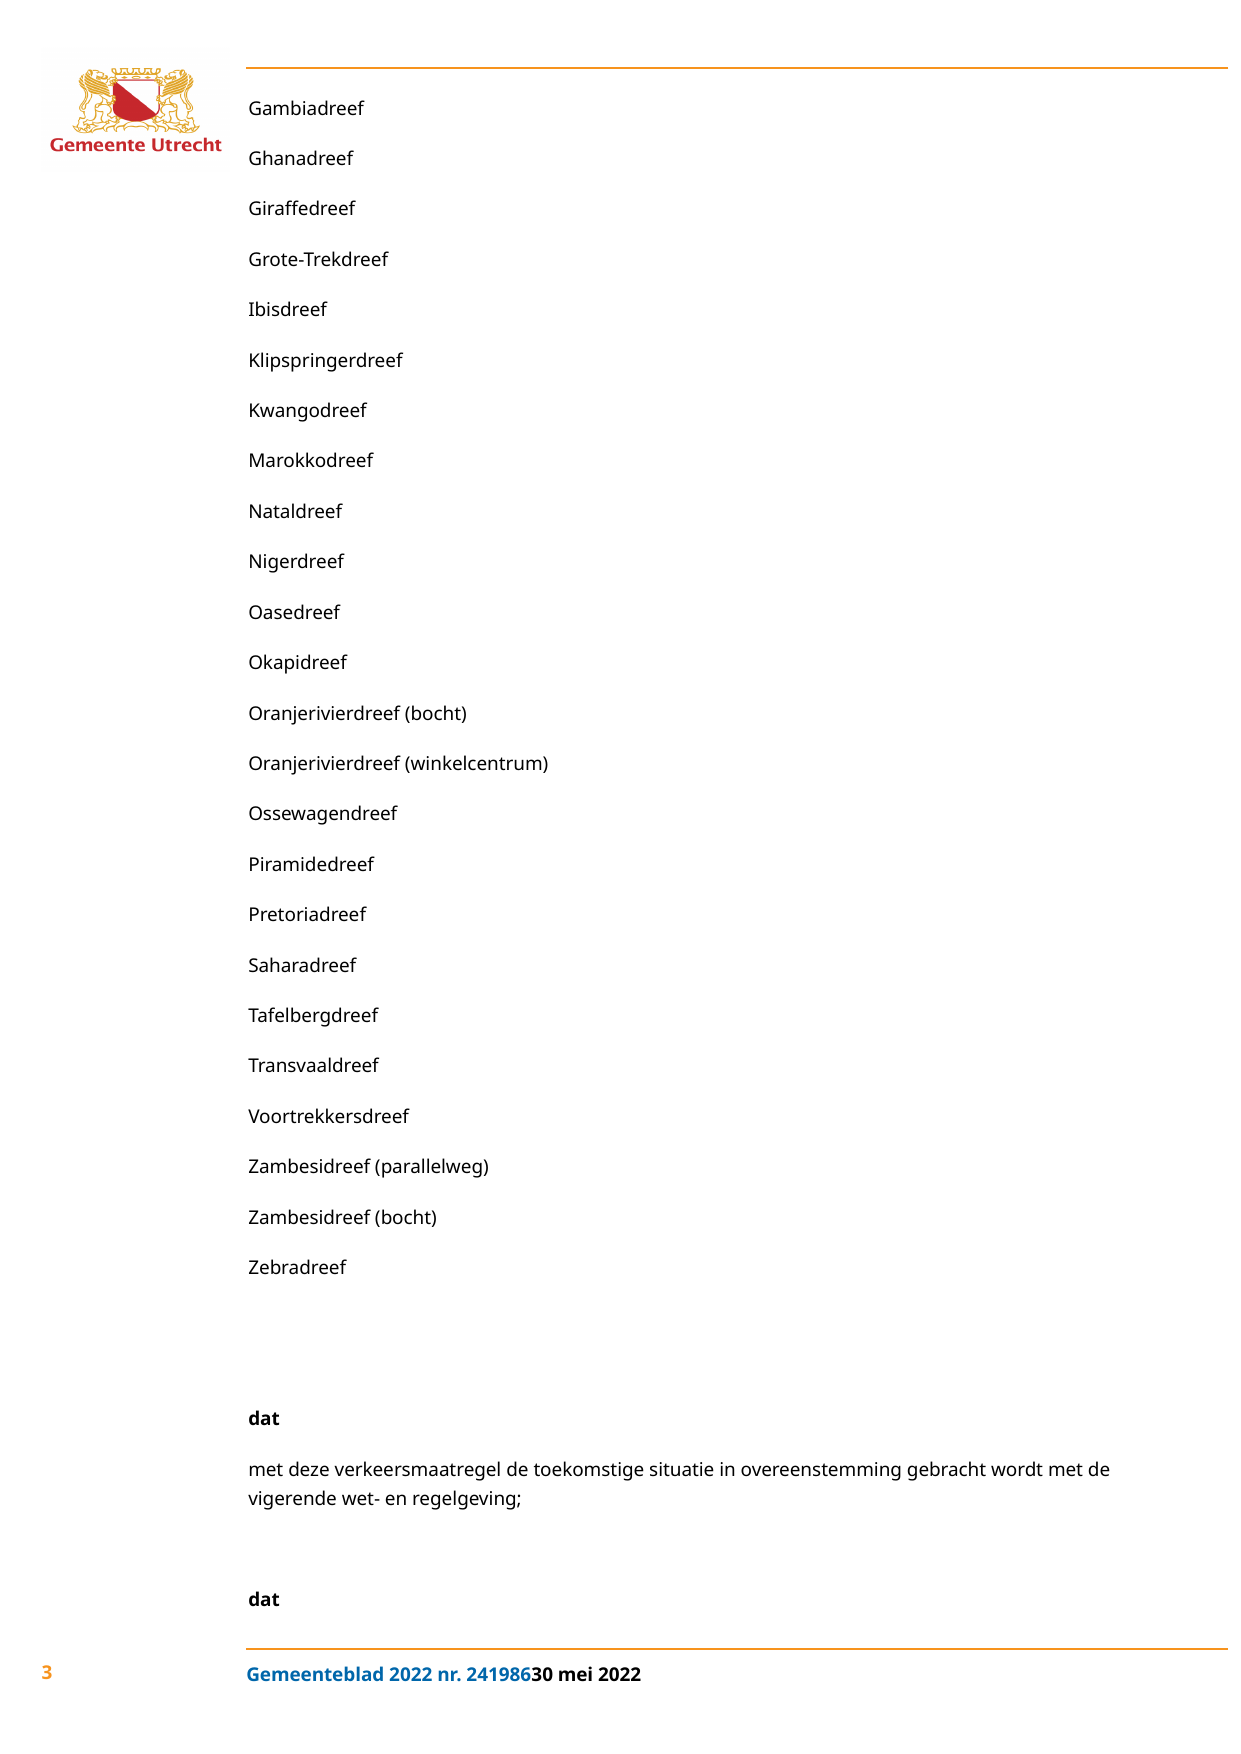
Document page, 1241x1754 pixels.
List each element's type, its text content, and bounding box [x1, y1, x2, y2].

text Marokkodreef [248, 448, 1152, 473]
text Zambesidreef (parallelweg) [248, 1153, 1152, 1179]
text Pretoriadreef [248, 901, 1152, 927]
text Voortrekkersdreef [248, 1103, 1152, 1129]
text Grote-Trekdreef [248, 246, 1152, 272]
text Ghanadreef [248, 145, 1152, 171]
text Okapidreef [248, 649, 1152, 675]
text Klipspringerdreef [248, 347, 1152, 373]
text dat [248, 1406, 1152, 1431]
text Piramidedreef [248, 851, 1152, 877]
text Oranjerivierdreef (winkelcentrum) [248, 750, 1152, 776]
text Saharadreef [248, 952, 1152, 978]
text Giraffedreef [248, 196, 1152, 221]
text Transvaaldreef [248, 1053, 1152, 1078]
picture [41, 47, 231, 172]
text Gambiadreef [248, 95, 1152, 121]
text Kwangodreef [248, 397, 1152, 423]
text Nataldreef [248, 498, 1152, 524]
text Tafelbergdreef [248, 1002, 1152, 1028]
text dat [248, 1586, 1152, 1612]
text Oranjerivierdreef (bocht) [248, 700, 1152, 726]
text Zambesidreef (bocht) [248, 1204, 1152, 1230]
text met deze verkeersmaatregel de toekomstige situatie in overeenstemming gebracht wordt met de vigerende wet- en regelgeving; [248, 1456, 1152, 1511]
text Nigerdreef [248, 548, 1152, 574]
text Oasedreef [248, 599, 1152, 625]
text Ibisdreef [248, 296, 1152, 322]
text Zebradreef [248, 1254, 1152, 1280]
text Ossewagendreef [248, 801, 1152, 826]
